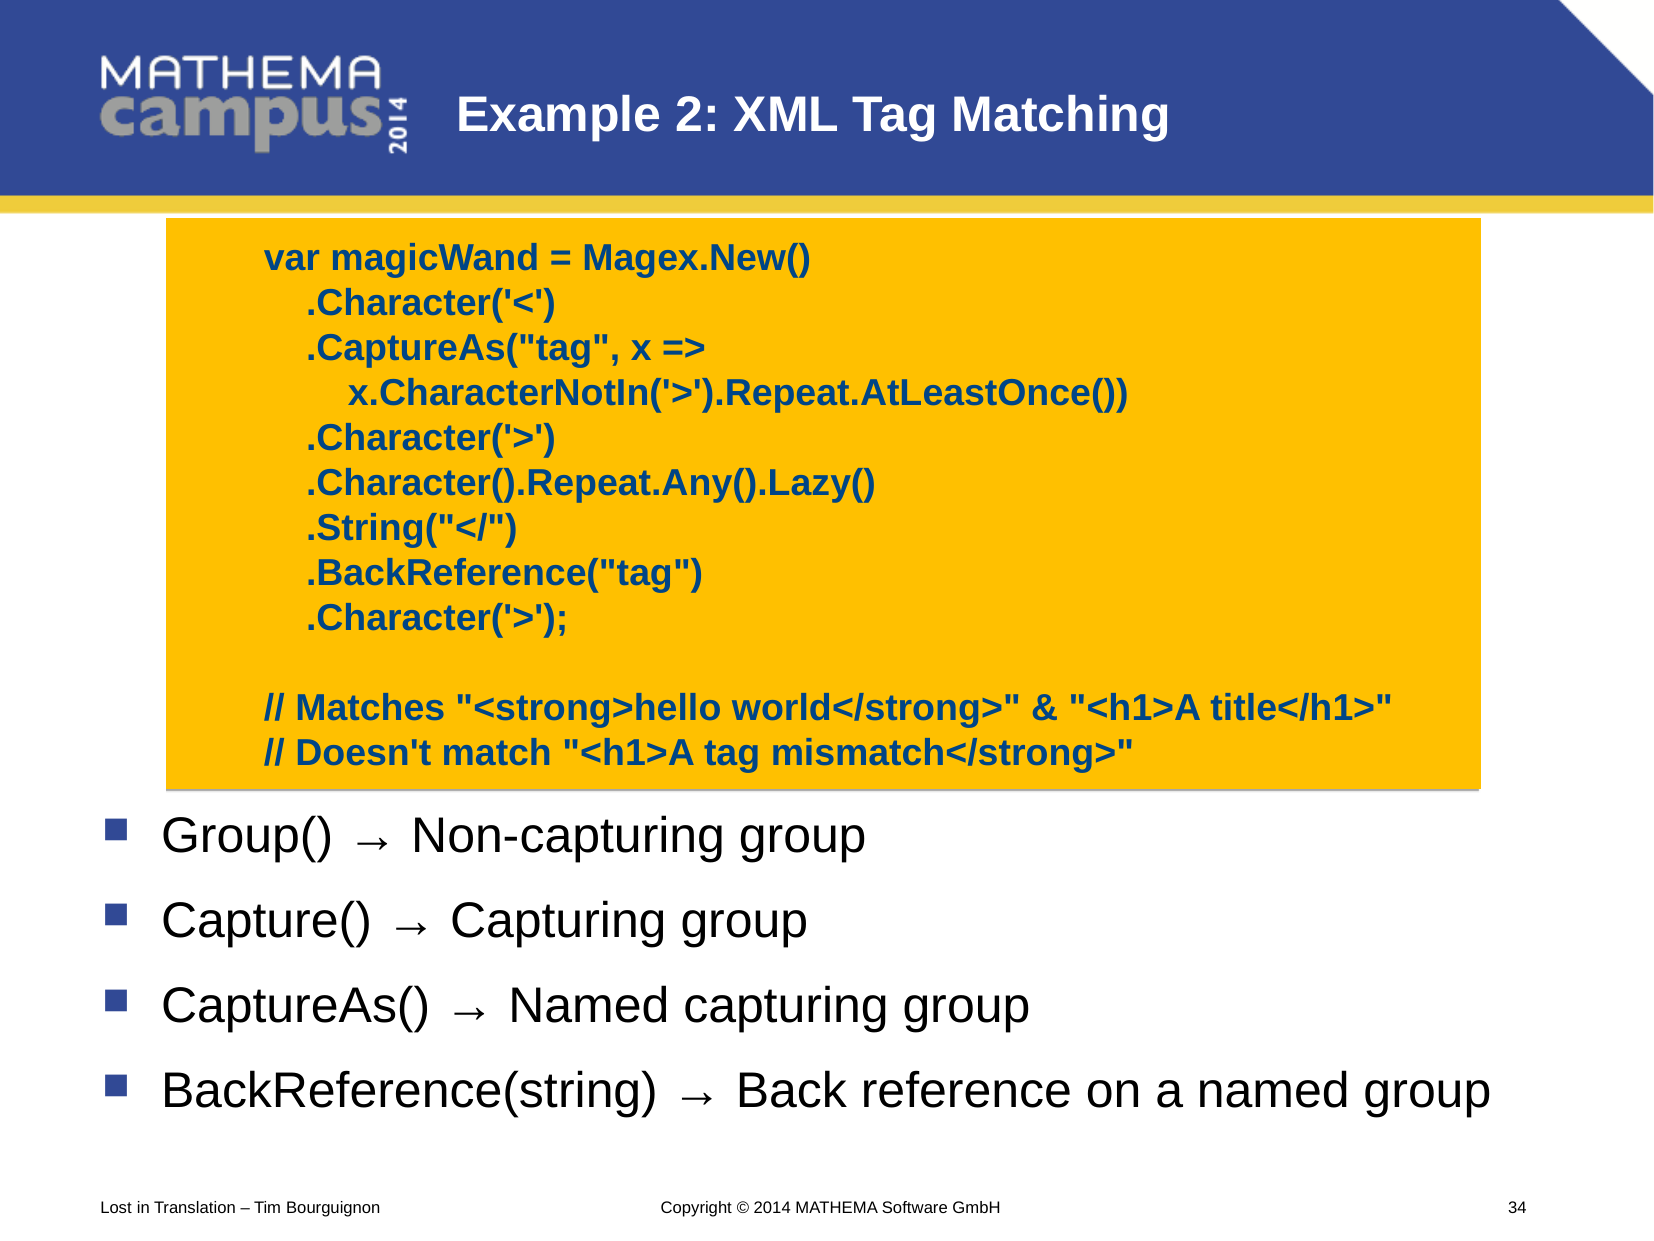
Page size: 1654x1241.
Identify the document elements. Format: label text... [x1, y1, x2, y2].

title Example 2: XML Tag Matching [456, 68, 1528, 160]
text_box var magicWand = Magex.New() .Character('<') .CaptureAs("tag", x => x.CharacterNotIn('>').Repeat.AtLeastOnce()) .Character('>') .Character().Repeat.Any().Lazy() .String("</") .BackReference("tag") .Character('>'); // Matches "<strong>hello world</strong>" & "<h1>A title</h1>" // Doesn't match "<h1>A tag mismatch</strong>" [166, 218, 1481, 789]
list Group() → Non-capturing group Capture() → Capturing group CaptureAs() → Named capturing group BackReference(string) → Back reference on a named group [101, 295, 1528, 1139]
picture [0, 0, 1654, 217]
